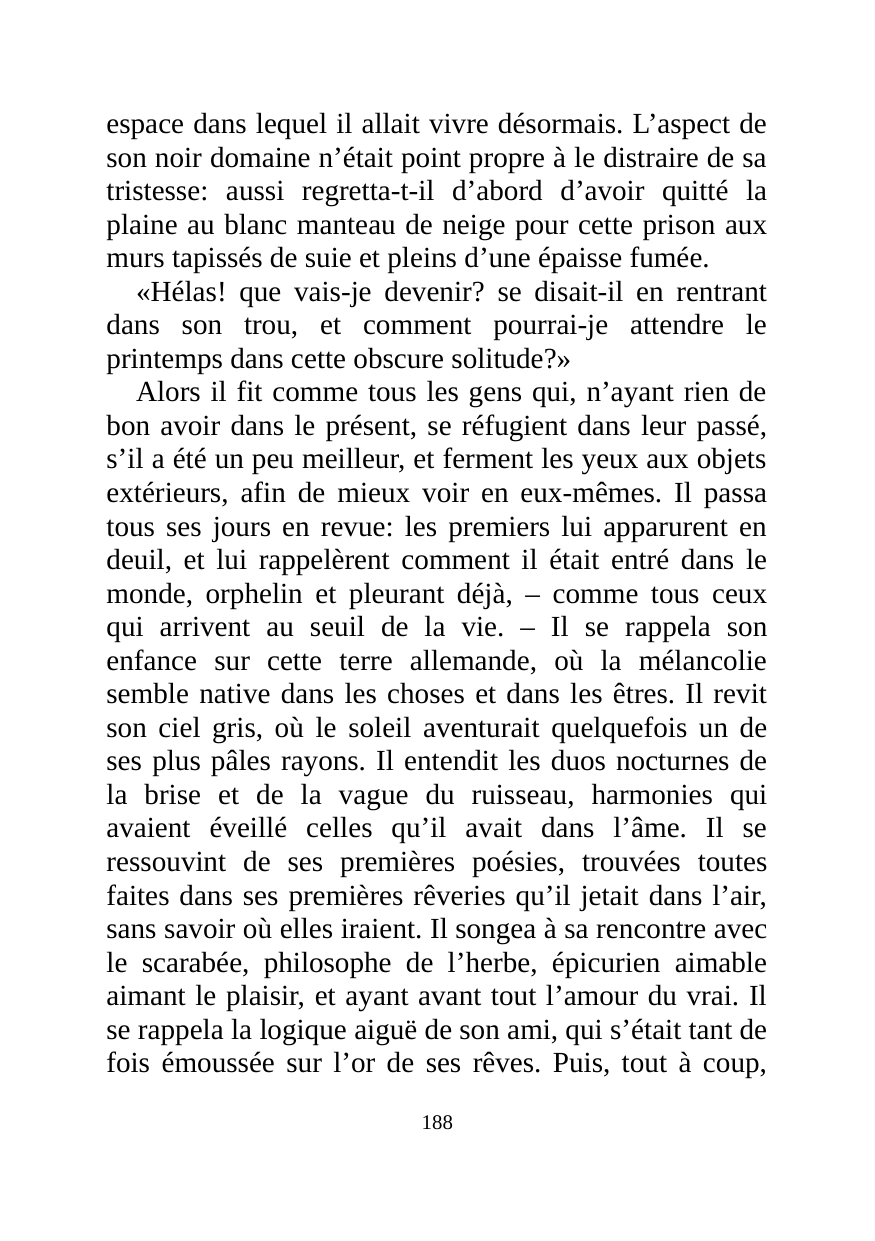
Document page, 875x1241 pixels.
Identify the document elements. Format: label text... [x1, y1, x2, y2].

text espace dans lequel il allait vivre désormais. L’aspect de son noir domaine n’était point propre à le distraire de sa tristesse: aussi regretta-t-il d’abord d’avoir quitté la plaine au blanc manteau de neige pour cette prison aux murs tapissés de suie et pleins d’une épaisse fumée. [106, 106, 768, 274]
text Alors il fit comme tous les gens qui, n’ayant rien de bon avoir dans le présent, se réfugient dans leur passé, s’il a été un peu meilleur, et ferment les yeux aux objets extérieurs, afin de mieux voir en eux-mêmes. Il passa tous ses jours en revue: les premiers lui apparurent en deuil, et lui rappelèrent comment il était entré dans le monde, orphelin et pleurant déjà, ‒ comme tous ceux qui arrivent au seuil de la vie. ‒ Il se rappela son enfance sur cette terre allemande, où la mélancolie semble native dans les choses et dans les êtres. Il revit son ciel gris, où le soleil aventurait quelquefois un de ses plus pâles rayons. Il entendit les duos nocturnes de la brise et de la vague du ruisseau, harmonies qui avaient éveillé celles qu’il avait dans l’âme. Il se ressouvint de ses premières poésies, trouvées toutes faites dans ses premières rêveries qu’il jetait dans l’air, sans savoir où elles iraient. Il songea à sa rencontre avec le scarabée, philosophe de l’herbe, épicurien aimable aimant le plaisir, et ayant avant tout l’amour du vrai. Il se rappela la logique aiguë de son ami, qui s’était tant de fois émoussée sur l’or de ses rêves. Puis, tout à coup, [106, 374, 768, 1079]
text «Hélas! que vais-je devenir? se disait-il en rentrant dans son trou, et comment pourrai-je attendre le printemps dans cette obscure solitude?» [106, 274, 768, 374]
